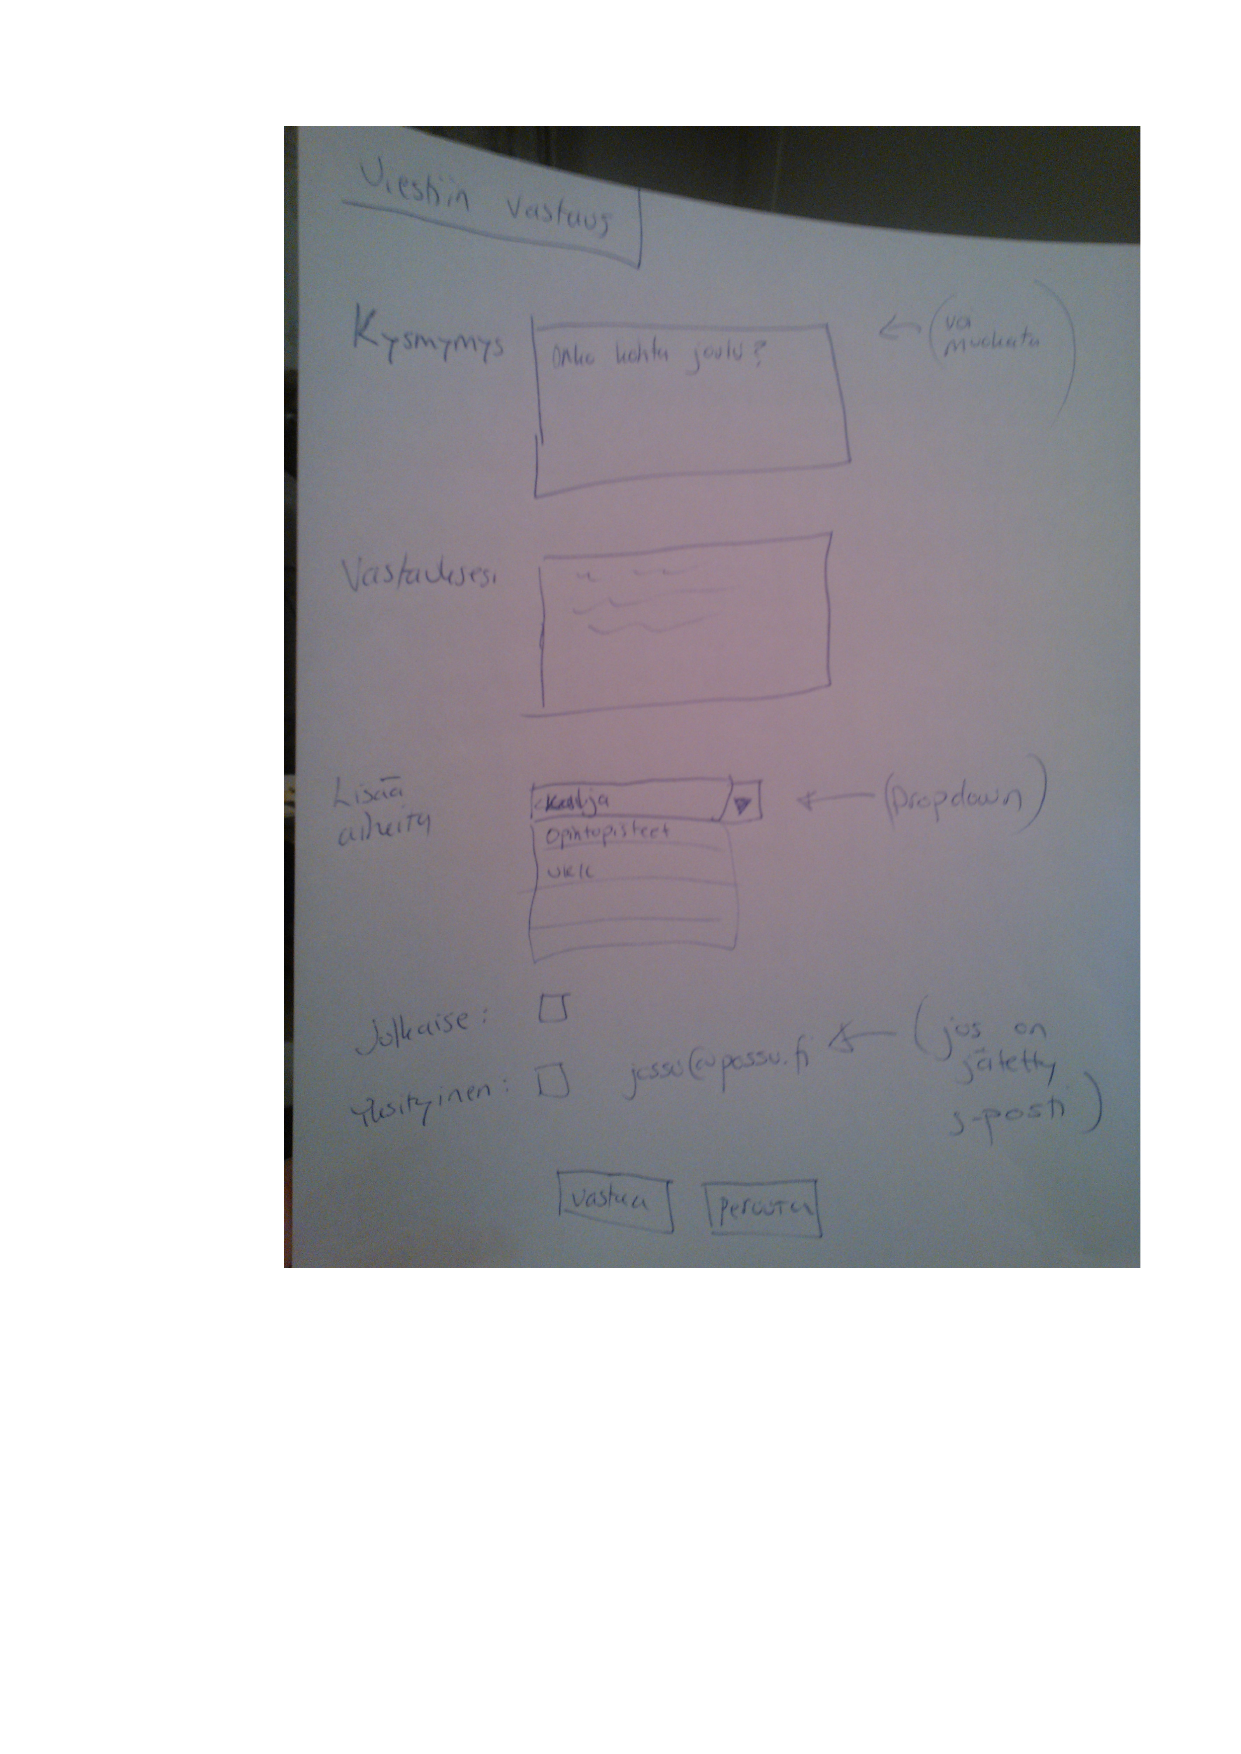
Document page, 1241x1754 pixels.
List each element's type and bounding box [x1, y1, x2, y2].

picture [284, 126, 1141, 1268]
